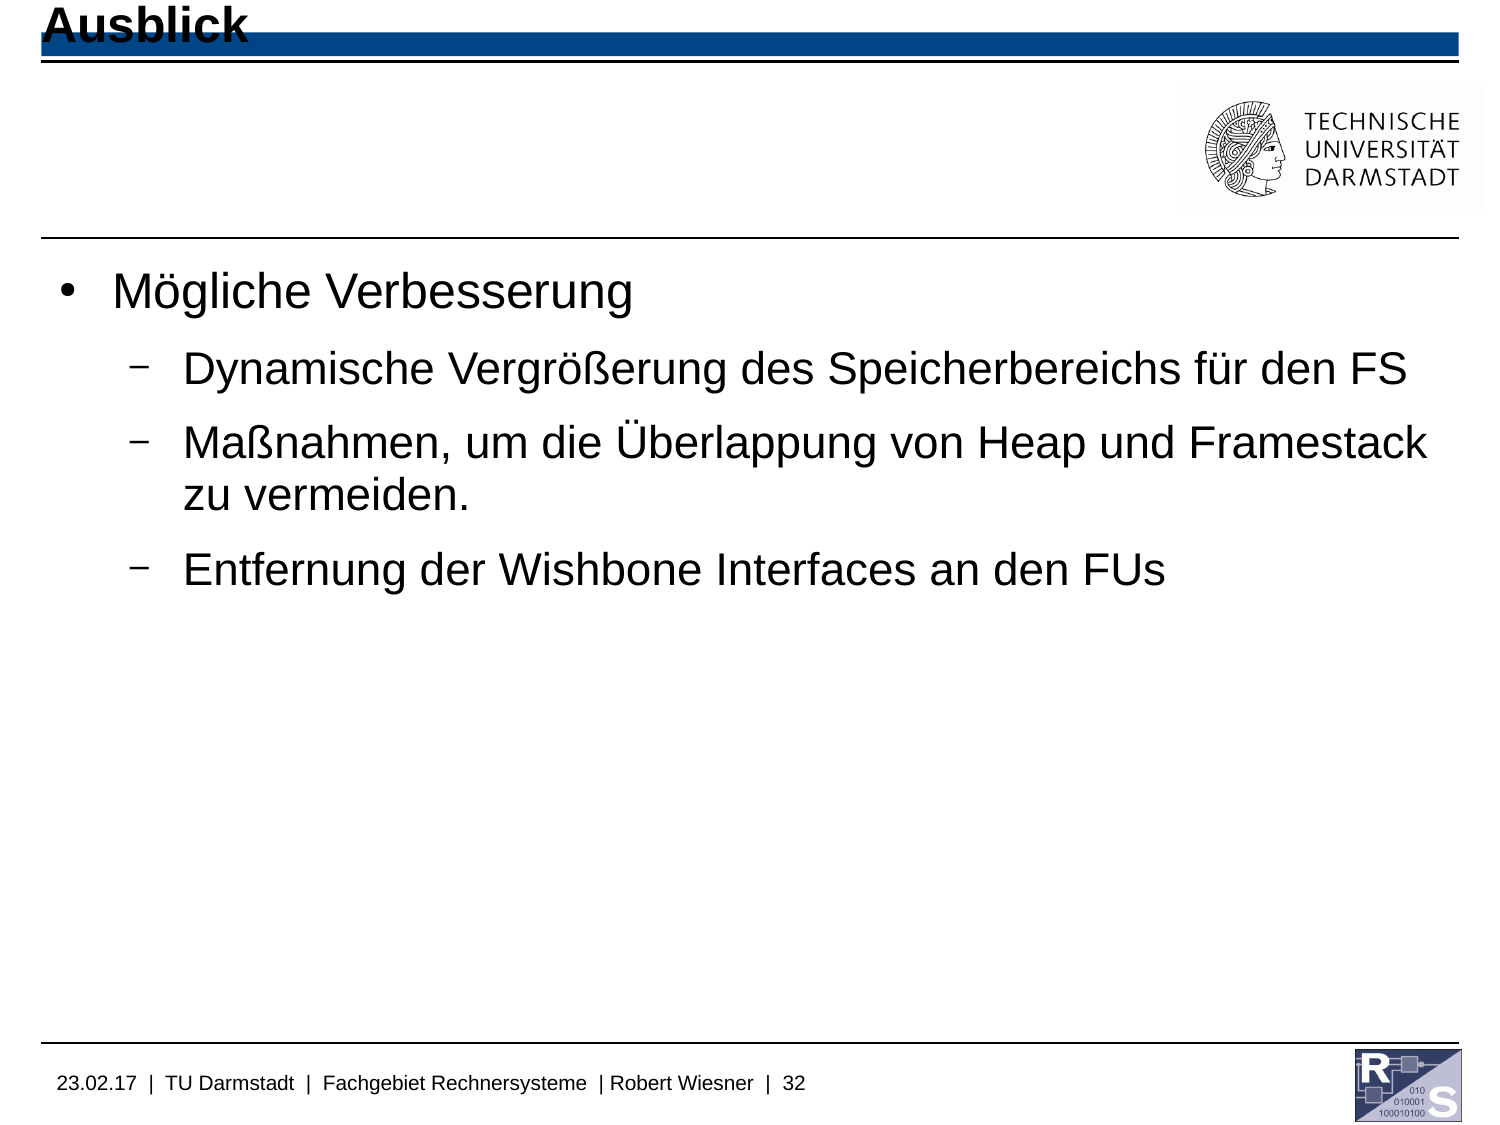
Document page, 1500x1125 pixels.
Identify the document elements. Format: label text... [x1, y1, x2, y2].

picture [1355, 1049, 1462, 1122]
title Ausblick [41, 0, 1131, 128]
list Mögliche Verbesserung Dynamische Vergrößerung des Speicherbereichs für den FS Maßnahmen, um die Überlappung von Heap und Framestack zu vermeiden. Entfernung der Wishbone Interfaces an den FUs [41, 263, 1455, 1032]
